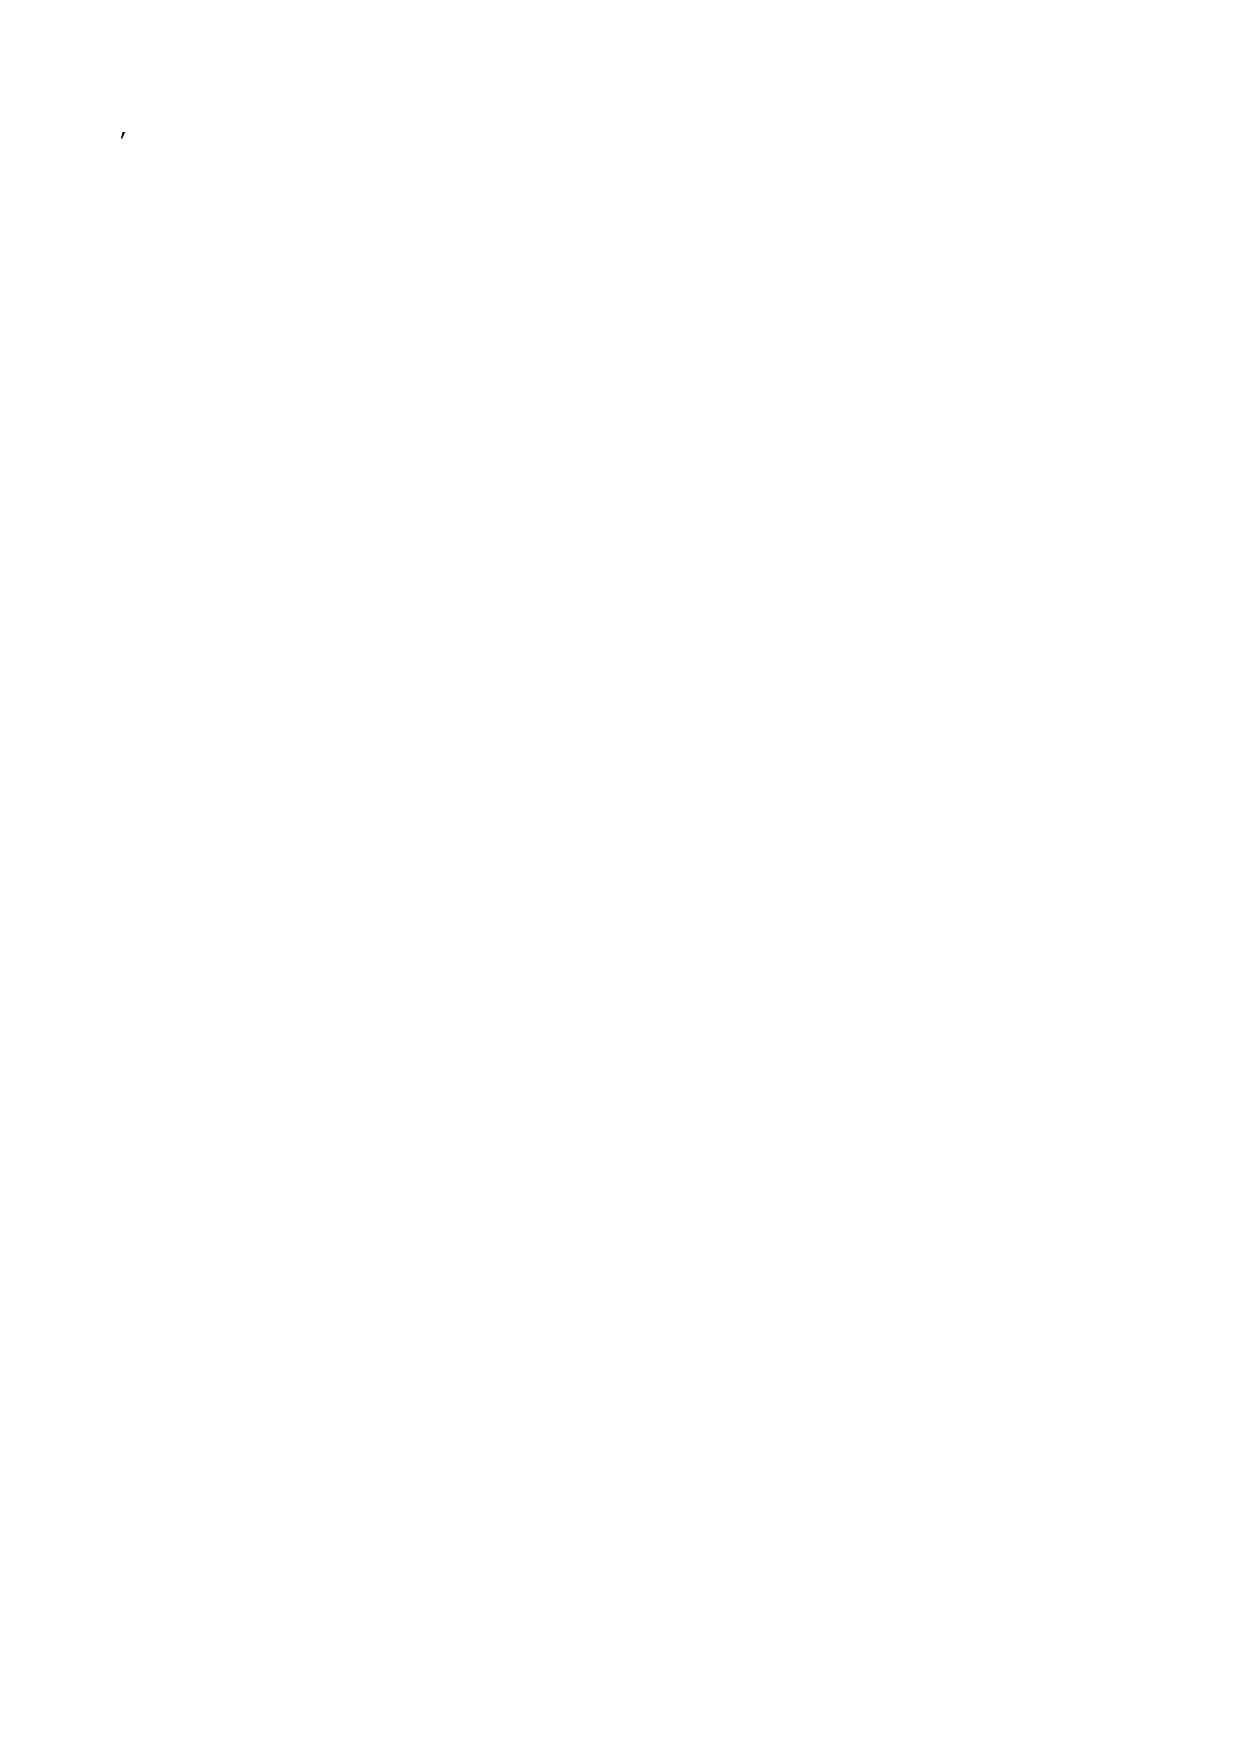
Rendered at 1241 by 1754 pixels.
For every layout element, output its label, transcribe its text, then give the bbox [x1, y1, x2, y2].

text , [118, 118, 1122, 142]
